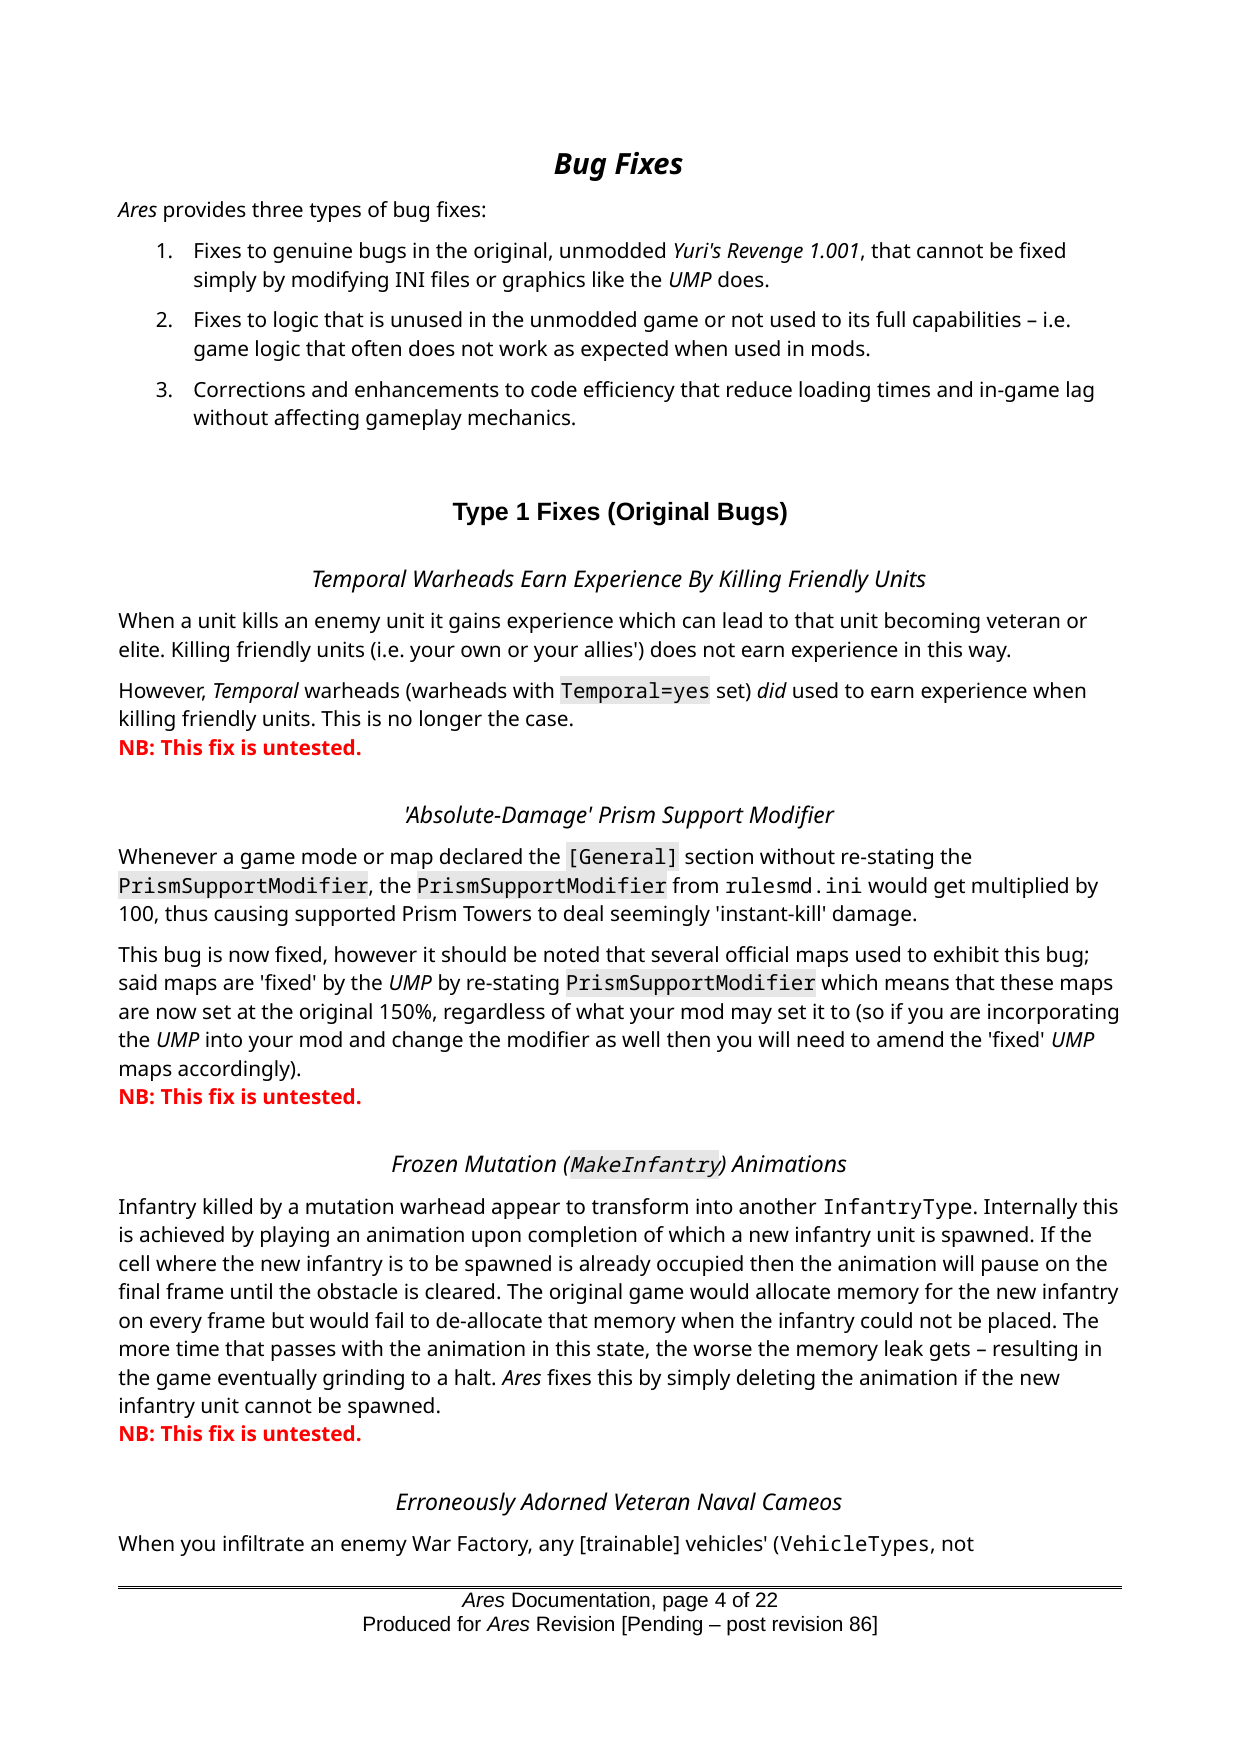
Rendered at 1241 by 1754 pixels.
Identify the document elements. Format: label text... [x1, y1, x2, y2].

text Infantry killed by a mutation warhead appear to transform into another InfantryType. Internally this is achieved by playing an animation upon completion of which a new infantry unit is spawned. If the cell where the new infantry is to be spawned is already occupied then the animation will pause on the final frame until the obstacle is cleared. The original game would allocate memory for the new infantry on every frame but would fail to de-allocate that memory when the infantry could not be placed. The more time that passes with the animation in this state, the worse the memory leak gets – resulting in the game eventually grinding to a halt. Ares fixes this by simply deleting the animation if the new infantry unit cannot be spawned. NB: This fix is untested. [118, 1192, 1122, 1448]
text This bug is now fixed, however it should be noted that several official maps used to exhibit this bug; said maps are 'fixed' by the UMP by re-stating PrismSupportModifier which means that these maps are now set at the original 150%, regardless of what your mod may set it to (so if you are incorporating the UMP into your mod and change the modifier as well then you will need to amend the 'fixed' UMP maps accordingly). NB: This fix is untested. [118, 940, 1122, 1111]
text When a unit kills an enemy unit it gains experience which can lead to that unit becoming veteran or elite. Killing friendly units (i.e. your own or your allies') does not earn experience in this way. [118, 606, 1122, 663]
text When you infiltrate an enemy War Factory, any [trainable] vehicles' (VehicleTypes, not [118, 1529, 1122, 1558]
text Whenever a game mode or map declared the [General] section without re-stating the PrismSupportModifier, the PrismSupportModifier from rulesmd.ini would get multiplied by 100, thus causing supported Prism Towers to deal seemingly 'instant-kill' damage. [118, 842, 1122, 928]
text However, Temporal warheads (warheads with Temporal=yes set) did used to earn experience when killing friendly units. This is no longer the case. NB: This fix is untested. [118, 676, 1122, 761]
list Corrections and enhancements to code efficiency that reduce loading times and in-game lag without affecting gameplay mechanics. [156, 375, 1122, 432]
subtitle Bug Fixes [118, 143, 1122, 183]
list Fixes to genuine bugs in the original, unmodded Yuri's Revenge 1.001, that cannot be fixed simply by modifying INI files or graphics like the UMP does. [156, 236, 1122, 293]
subtitle 'Absolute-Damage' Prism Support Modifier [118, 798, 1122, 830]
subtitle Temporal Warheads Earn Experience By Killing Friendly Units [118, 563, 1122, 594]
list Fixes to logic that is unused in the unmodded game or not used to its full capabilities – i.e. game logic that often does not work as expected when used in mods. [156, 306, 1122, 362]
subtitle Type 1 Fixes (Original Bugs) [118, 497, 1122, 526]
subtitle Frozen Mutation (MakeInfantry) Animations [118, 1148, 1122, 1179]
subtitle Erroneously Adorned Veteran Naval Cameos [118, 1485, 1122, 1517]
text Ares provides three types of bug fixes: [118, 195, 1122, 224]
